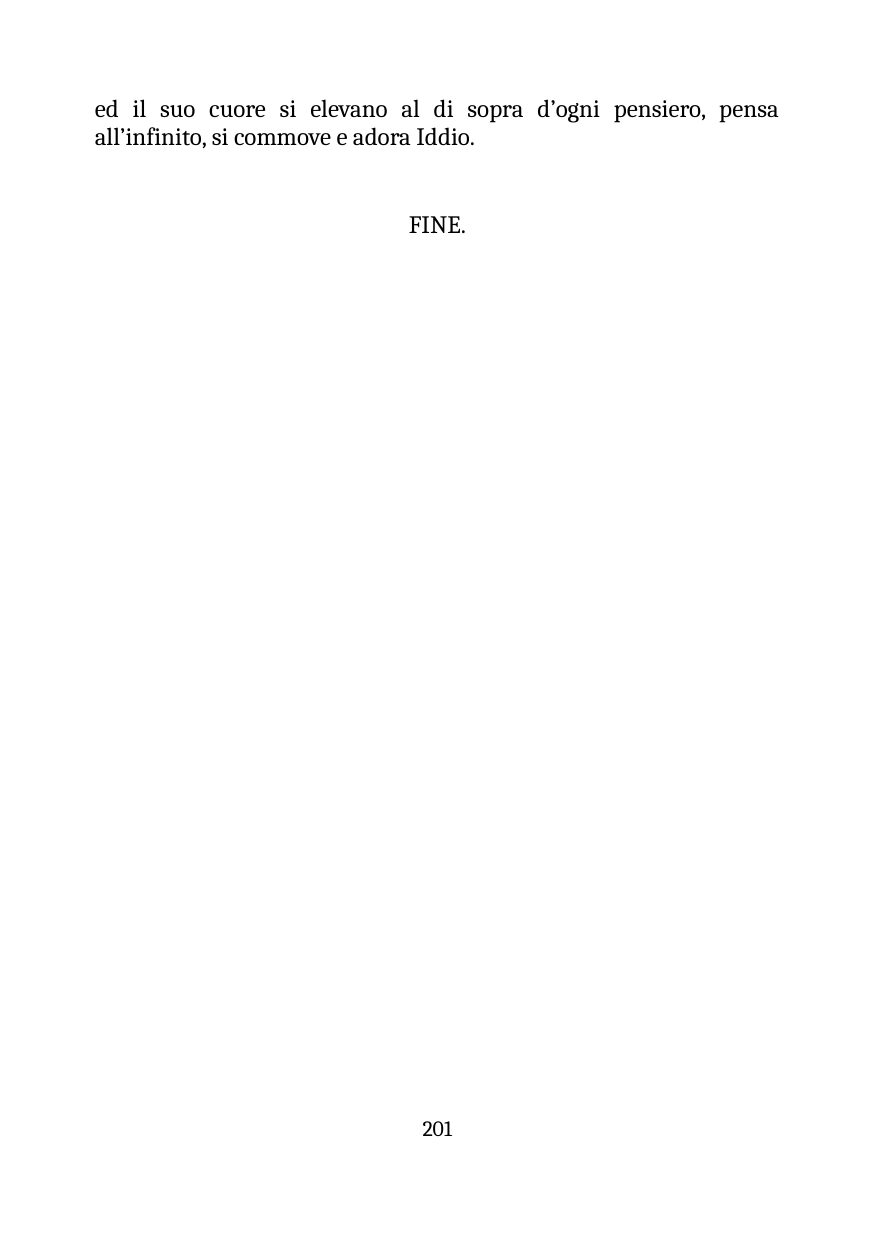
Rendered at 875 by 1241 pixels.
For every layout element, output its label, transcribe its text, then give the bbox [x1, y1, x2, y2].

text ed il suo cuore si elevano al di sopra d’ogni pensiero, pensa all’infinito, si commove e adora Iddio. [94, 94, 779, 152]
text FINE. [94, 211, 779, 240]
